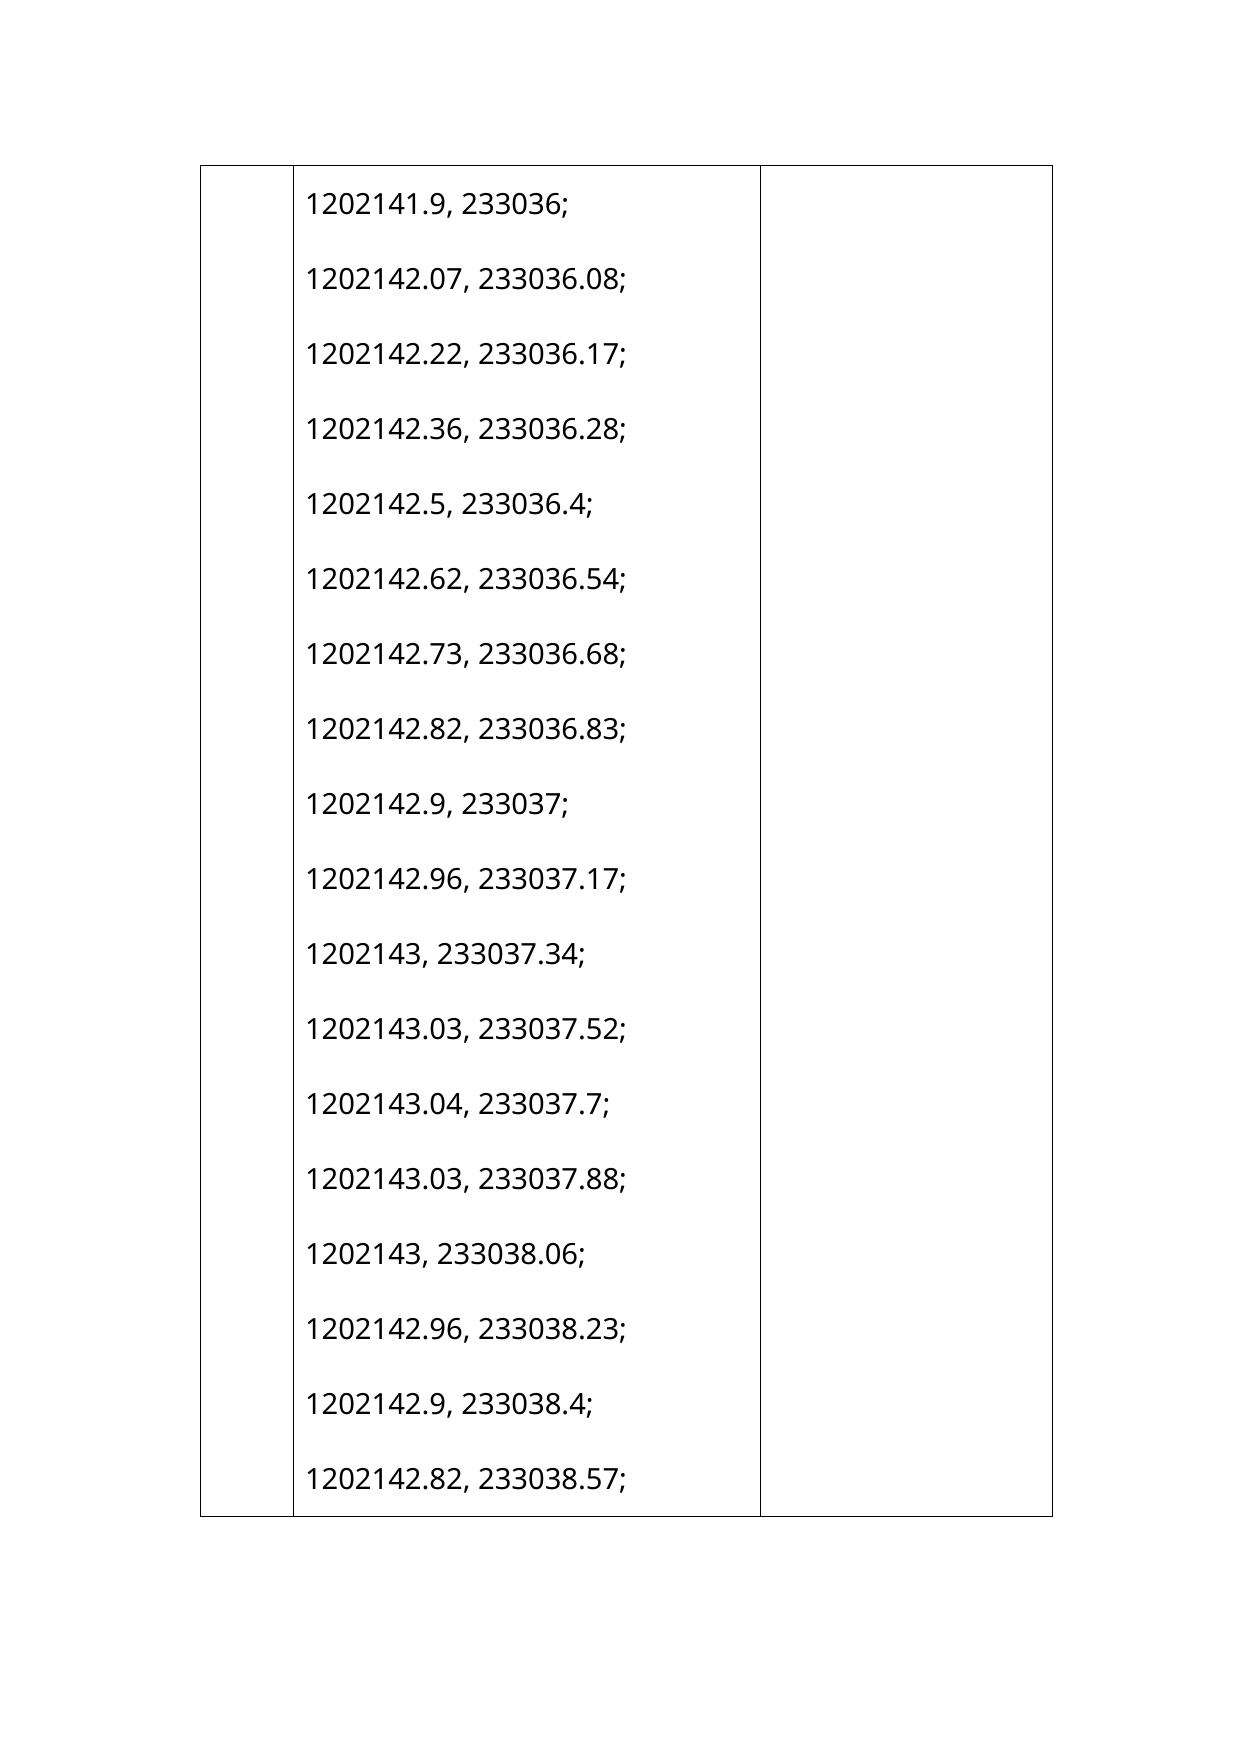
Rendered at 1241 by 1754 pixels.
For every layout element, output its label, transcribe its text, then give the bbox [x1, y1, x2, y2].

table_cell [201, 166, 293, 1516]
table_cell [761, 166, 1052, 1516]
table_cell 1202141.9, 233036; 1202142.07, 233036.08; 1202142.22, 233036.17; 1202142.36, 233036.28; 1202142.5, 233036.4; 1202142.62, 233036.54; 1202142.73, 233036.68; 1202142.82, 233036.83; 1202142.9, 233037; 1202142.96, 233037.17; 1202143, 233037.34; 1202143.03, 233037.52; 1202143.04, 233037.7; 1202143.03, 233037.88; 1202143, 233038.06; 1202142.96, 233038.23; 1202142.9, 233038.4; 1202142.82, 233038.57; [294, 166, 760, 1516]
